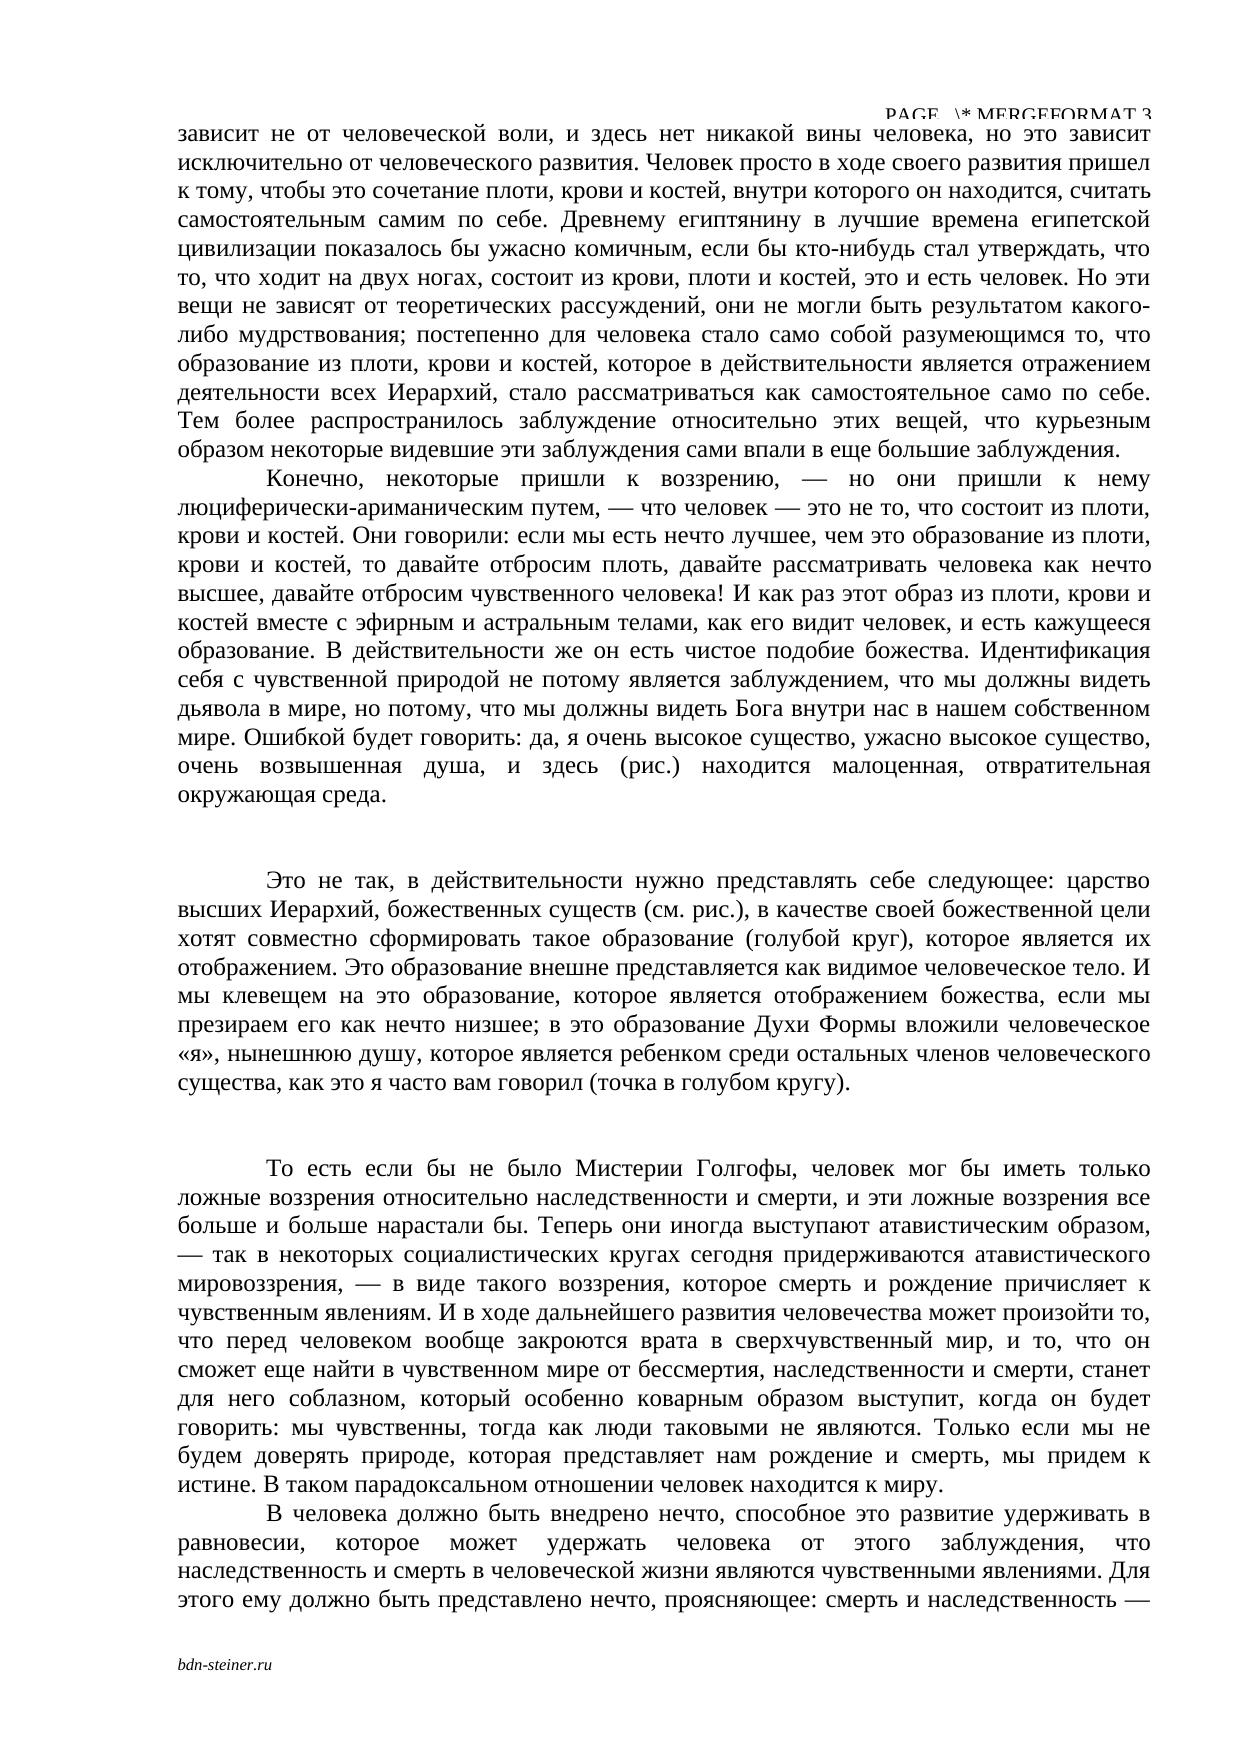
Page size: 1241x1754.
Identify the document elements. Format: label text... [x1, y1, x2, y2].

text В человека должно быть внедрено нечто, способное это развитие удерживать в равновесии, которое может удержать человека от этого заблуждения, что наследственность и смерть в человеческой жизни являются чувственными явлениями. Для этого ему должно быть представлено нечто, проясняющее: смерть и наследственность — [177, 1498, 1152, 1613]
text зависит не от человеческой воли, и здесь нет никакой вины человека, но это зависит исключительно от человеческого развития. Человек просто в ходе своего развития пришел к тому, чтобы это сочетание плоти, крови и костей, внутри которого он находится, считать самостоятельным самим по себе. Древнему египтянину в лучшие времена египетской цивилизации показалось бы ужасно комичным, если бы кто-нибудь стал утверждать, что то, что ходит на двух ногах, состоит из крови, плоти и костей, это и есть человек. Но эти вещи не зависят от теоретических рассуждений, они не могли быть результатом какого-либо мудрствования; постепенно для человека стало само собой разумеющимся то, что образование из плоти, крови и костей, которое в действительности является отражением деятельности всех Иерархий, стало рассматриваться как самостоятельное само по себе. Тем более распространилось заблуждение относительно этих вещей, что курьезным образом некоторые видевшие эти заблуждения сами впали в еще большие заблуждения. [177, 118, 1152, 463]
text Конечно, некоторые пришли к воззрению, — но они пришли к нему люциферически-ариманическим путем, — что человек — это не то, что состоит из плоти, крови и костей. Они говорили: если мы есть нечто лучшее, чем это образование из плоти, крови и костей, то давайте отбросим плоть, давайте рассматривать человека как нечто высшее, давайте отбросим чувственного человека! И как раз этот образ из плоти, крови и костей вместе с эфирным и астральным телами, как его видит человек, и есть кажущееся образование. В действительности же он есть чистое подобие божества. Идентификация себя с чувственной природой не потому является заблуждением, что мы должны видеть дьявола в мире, но потому, что мы должны видеть Бога внутри нас в нашем собственном мире. Ошибкой будет говорить: да, я очень высокое существо, ужасно высокое существо, очень возвышенная душа, и здесь (рис.) находится малоценная, отвратительная окружающая среда. [177, 463, 1152, 808]
text То есть если бы не было Мистерии Голгофы, человек мог бы иметь только ложные воззрения относительно наследственности и смерти, и эти ложные воззрения все больше и больше нарастали бы. Теперь они иногда выступают атавистическим образом, — так в некоторых социалистических кругах сегодня придерживаются атавистического мировоззрения, — в виде такого воззрения, которое смерть и рождение причисляет к чувственным явлениям. И в ходе дальнейшего развития человечества может произойти то, что перед человеком вообще закроются врата в сверхчувственный мир, и то, что он сможет еще найти в чувственном мире от бессмертия, наследственности и смерти, станет для него соблазном, который особенно коварным образом выступит, когда он будет говорить: мы чувственны, тогда как люди таковыми не являются. Только если мы не будем доверять природе, которая представляет нам рождение и смерть, мы придем к истине. В таком парадоксальном отношении человек находится к миру. [177, 1153, 1152, 1498]
text Это не так, в действительности нужно представлять себе следующее: царство высших Иерархий, божественных существ (см. рис.), в качестве своей божественной цели хотят совместно сформировать такое образование (голубой круг), которое является их отображением. Это образование внешне представляется как видимое человеческое тело. И мы клевещем на это образование, которое является отображением божества, если мы презираем его как нечто низшее; в это образование Духи Формы вложили человеческое «я», нынешнюю душу, которое является ребенком среди остальных членов человеческого существа, как это я часто вам говорил (точка в голубом кругу). [177, 866, 1152, 1096]
